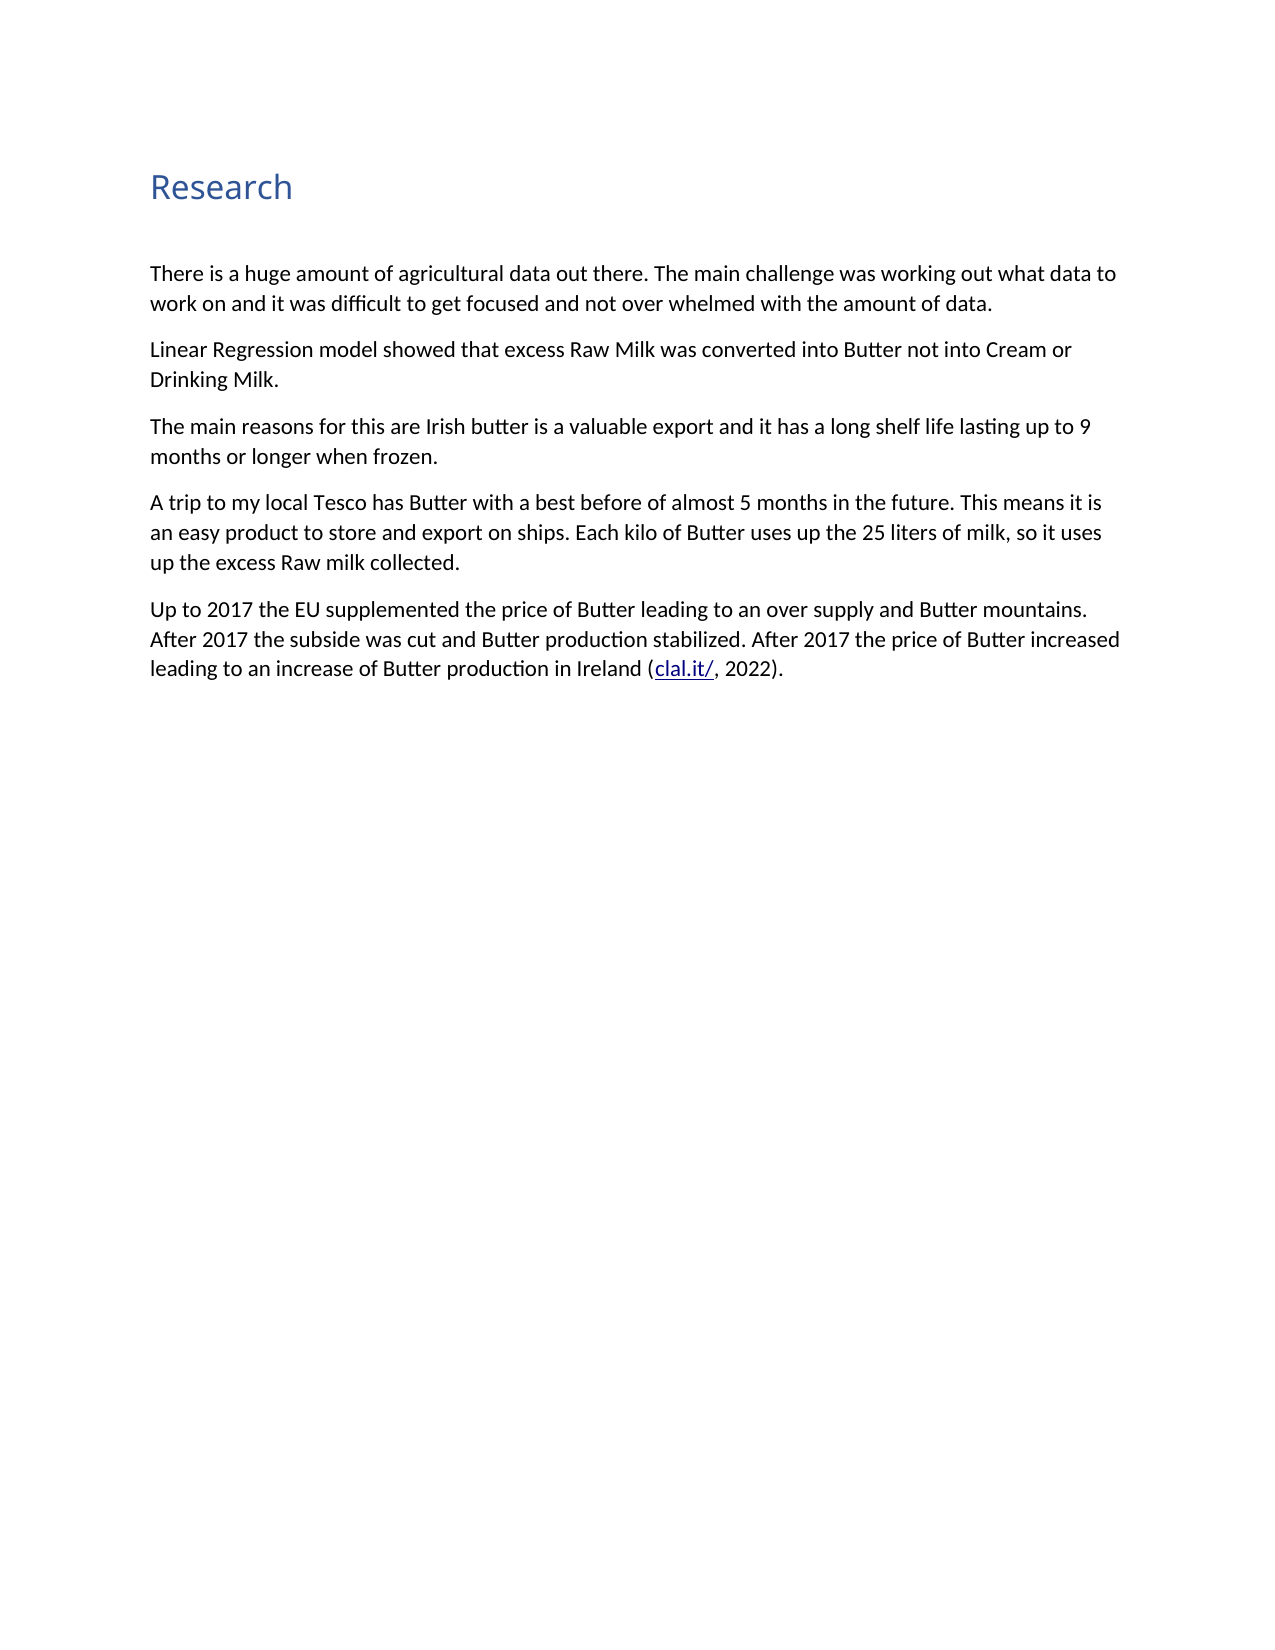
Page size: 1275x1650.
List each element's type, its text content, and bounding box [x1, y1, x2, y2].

text Linear Regression model showed that excess Raw Milk was converted into Butter not into Cream or Drinking Milk. [150, 336, 1125, 393]
text There is a huge amount of agricultural data out there. The main challenge was working out what data to work on and it was difficult to get focused and not over whelmed with the amount of data. [150, 259, 1125, 317]
text Up to 2017 the EU supplemented the price of Butter leading to an over supply and Butter mountains. After 2017 the subside was cut and Butter production stabilized. After 2017 the price of Butter increased leading to an increase of Butter production in Ireland (clal.it/, 2022). [150, 595, 1125, 683]
text A trip to my local Tesco has Butter with a best before of almost 5 months in the future. This means it is an easy product to store and export on ships. Each kilo of Butter uses up the 25 liters of milk, so it uses up the excess Raw milk collected. [150, 488, 1125, 576]
subtitle Research [150, 164, 1125, 209]
text The main reasons for this are Irish butter is a valuable export and it has a long shelf life lasting up to 9 months or longer when frozen. [150, 412, 1125, 470]
